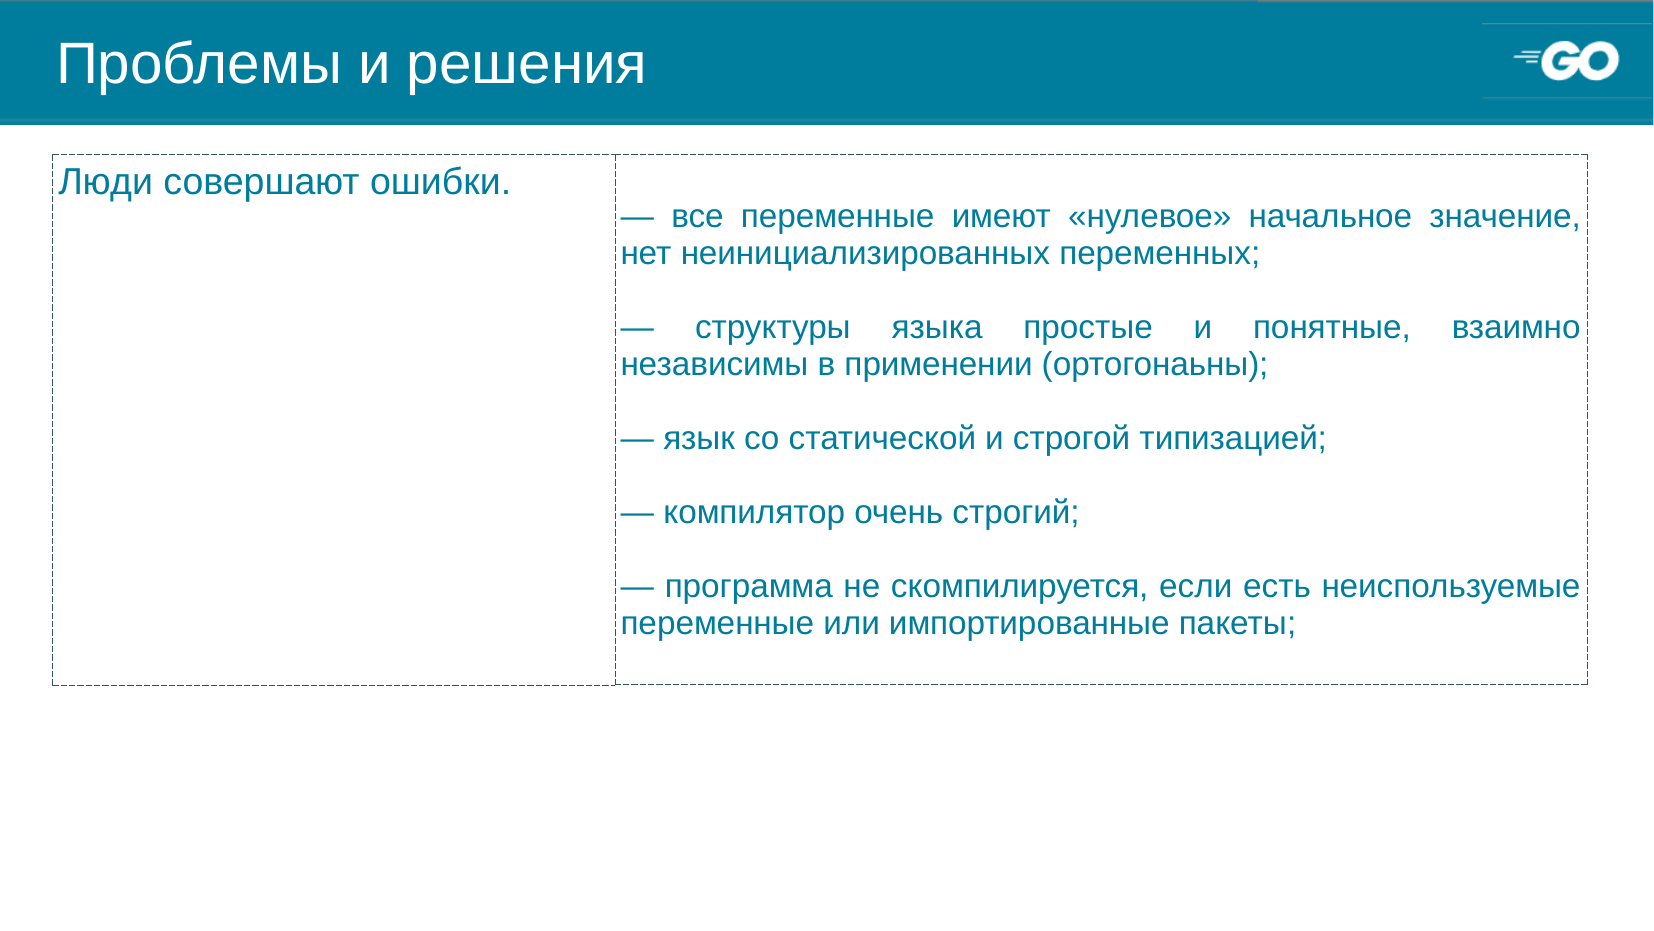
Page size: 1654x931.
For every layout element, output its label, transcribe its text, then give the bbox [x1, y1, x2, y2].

table_header — все переменные имеют «нулевое» начальное значение, нет неинициализированных переменных; — структуры языка простые и понятные, взаимно независимы в применении (ортогонаьны); — язык со статической и строгой типизацией; — компилятор очень строгий; — программа не скомпилируется, если есть неиспользуемые переменные или импортированные пакеты; [615, 155, 1588, 685]
picture [1542, 41, 1619, 81]
table_header Люди совершают ошибки. [52, 155, 615, 685]
text_box Проблемы и решения [41, 23, 1495, 104]
